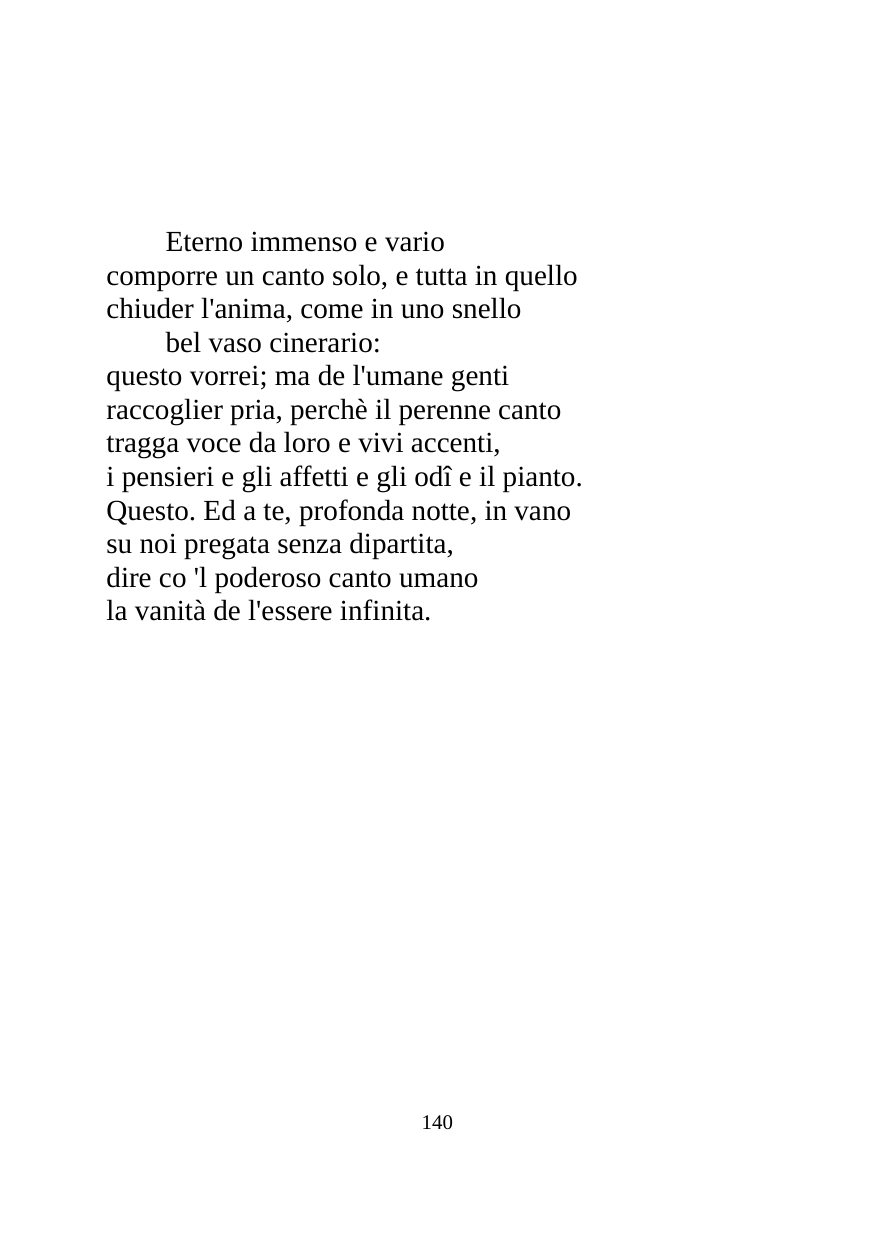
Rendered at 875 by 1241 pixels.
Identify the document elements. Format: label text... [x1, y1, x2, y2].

text questo vorrei; ma de l'umane genti [106, 358, 768, 392]
text Eterno immenso e vario [165, 224, 768, 258]
text i pensieri e gli affetti e gli odî e il pianto. [106, 459, 768, 493]
text comporre un canto solo, e tutta in quello [106, 258, 768, 291]
text Questo. Ed a te, profonda notte, in vano [106, 493, 768, 526]
text tragga voce da loro e vivi accenti, [106, 426, 768, 459]
text bel vaso cinerario: [165, 325, 768, 358]
text chiuder l'anima, come in uno snello [106, 291, 768, 325]
text su noi pregata senza dipartita, [106, 526, 768, 560]
text raccoglier pria, perchè il perenne canto [106, 392, 768, 426]
text dire co 'l poderoso canto umano [106, 560, 768, 593]
text la vanità de l'essere infinita. [106, 593, 768, 627]
